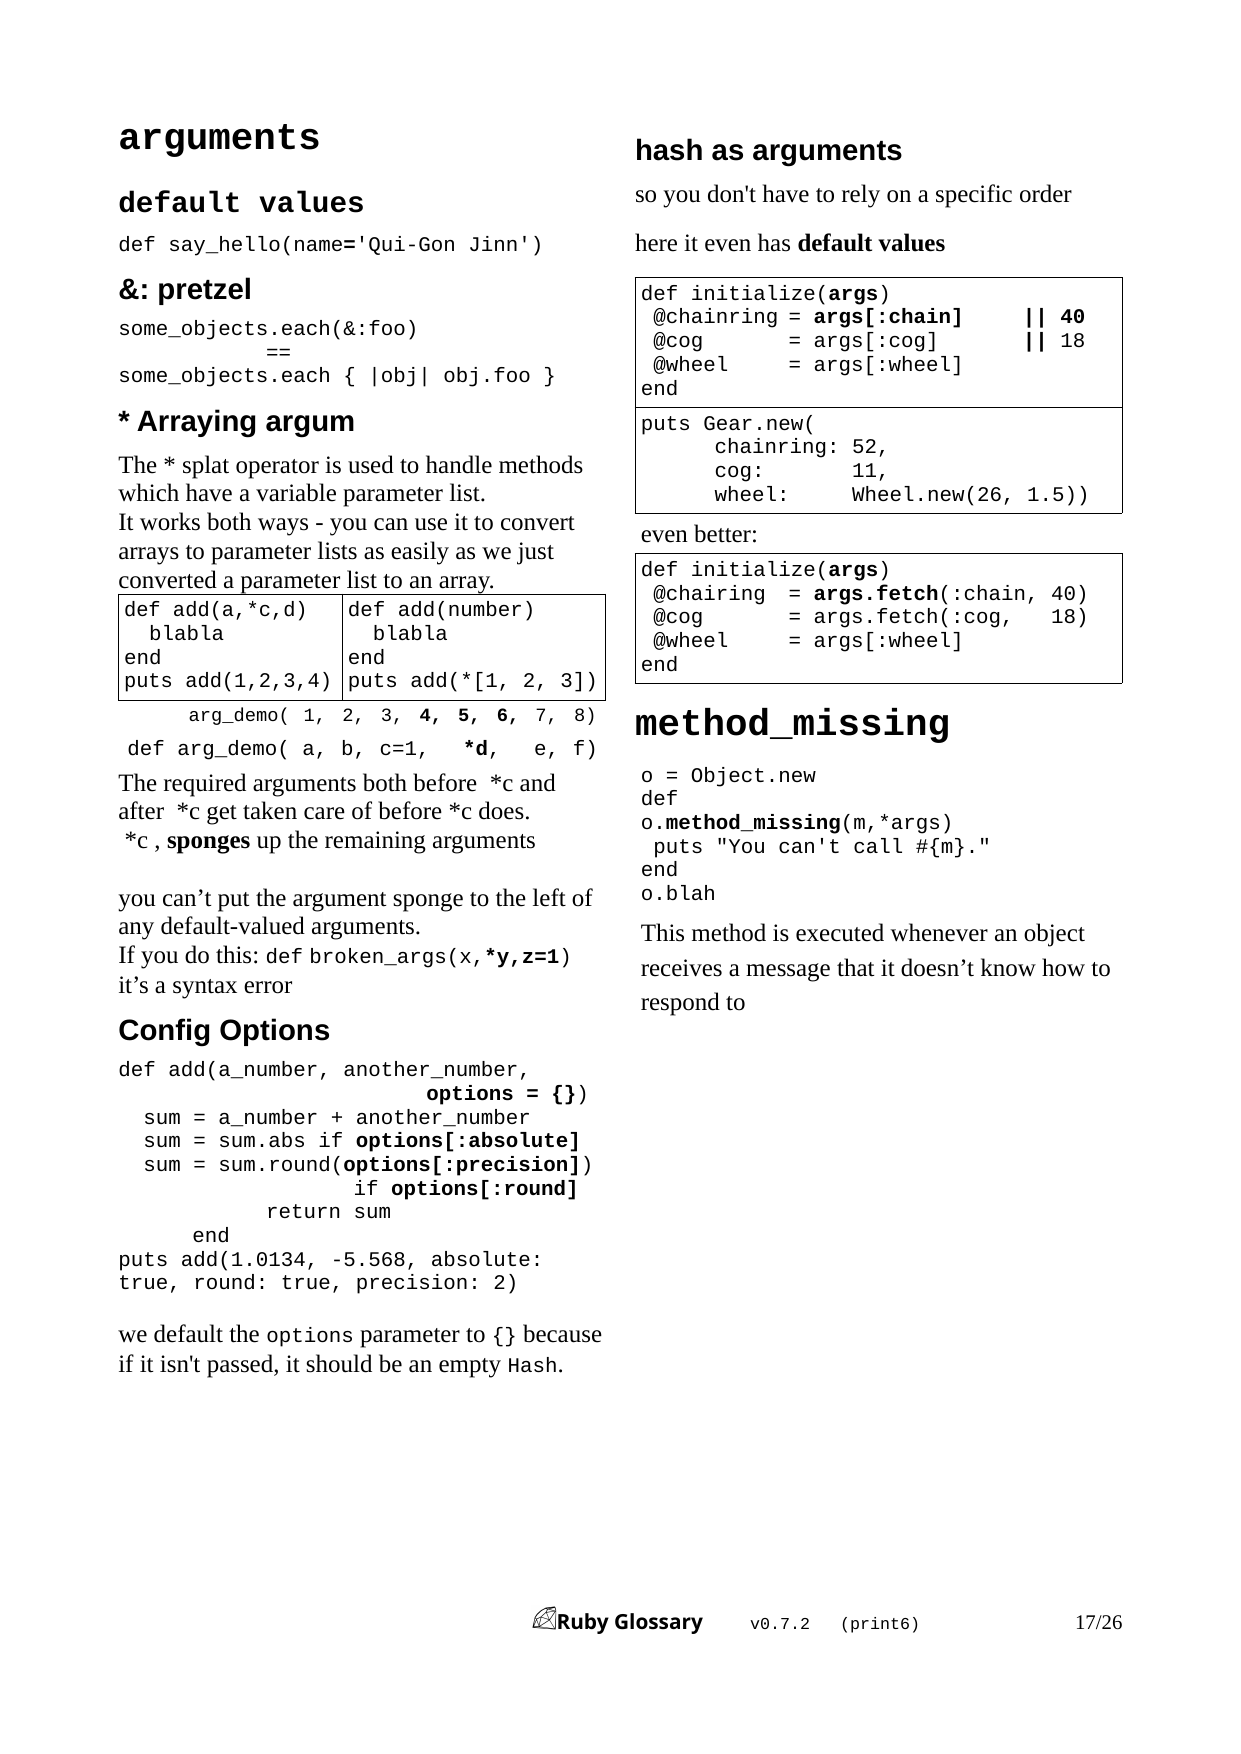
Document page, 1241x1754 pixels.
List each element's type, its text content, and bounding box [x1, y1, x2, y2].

table_cell def arg_demo( [118, 733, 295, 768]
table_cell c=1, [373, 733, 436, 768]
table_header [997, 759, 1122, 912]
text if options[:round] [118, 1178, 605, 1201]
subtitle method_missing [635, 704, 1122, 747]
text some_objects.each { |obj| obj.foo } [118, 365, 605, 389]
text we default the options parameter to {} because if it isn't passed, it should be an empty Hash. [118, 1319, 605, 1379]
text here it even has default values [635, 228, 1122, 257]
table_cell b, [334, 733, 372, 768]
table_cell e, [527, 733, 566, 768]
subtitle arguments [118, 118, 605, 161]
text *c , sponges up the remaining arguments [118, 825, 605, 854]
table_header 4, [411, 701, 450, 733]
subtitle hash as arguments [635, 133, 1122, 166]
subtitle &: pretzel [118, 272, 605, 306]
table_cell puts Gear.new( chainring: 52, cog: 11, wheel: Wheel.new(26, 1.5)) [636, 408, 1122, 513]
table_header 8) [566, 701, 604, 733]
text end [118, 1225, 605, 1248]
table_header 2, [334, 701, 372, 733]
table_cell f) [566, 733, 604, 768]
table_header arg_demo( [118, 701, 295, 733]
text If you do this: def broken_args(x,*y,z=1) [118, 940, 605, 970]
text sum = a_number + another_number [118, 1107, 605, 1130]
text you can’t put the argument sponge to the left of any default-valued arguments. [118, 883, 605, 940]
table_header def initialize(args) @chainring = args[:chain] || 40 @cog = args[:cog] || 18 @wheel = args[:wheel] end [636, 278, 1122, 407]
table_cell even better: [635, 514, 1122, 553]
table_header 6, [489, 701, 527, 733]
text return sum [118, 1201, 605, 1225]
table_header def add(number) blabla end puts add(*[1, 2, 3]) [343, 595, 605, 700]
table_header 3, [373, 701, 411, 733]
table_cell def initialize(args) @chairing = args.fetch(:chain, 40) @cog = args.fetch(:cog, 18) @wheel = args[:wheel] end [636, 554, 1122, 683]
text It works both ways - you can use it to convert arrays to parameter lists as easily as we just converted a parameter list to an array. [118, 507, 605, 593]
table_header def add(a,*c,d) blabla end puts add(1,2,3,4) [119, 595, 342, 700]
table_header o = Object.new def o.method_missing(m,*args) puts "You can't call #{m}." end o.blah [635, 759, 997, 912]
picture [530, 1605, 557, 1630]
text options = {}) [118, 1083, 605, 1107]
table_header 5, [450, 701, 488, 733]
table_header 1, [295, 701, 334, 733]
subtitle default values [118, 188, 605, 221]
text The * splat operator is used to handle methods which have a variable parameter list. [118, 450, 605, 507]
subtitle Config Options [118, 1013, 605, 1047]
text sum = sum.round(options[:precision]) [118, 1154, 605, 1178]
text sum = sum.abs if options[:absolute] [118, 1130, 605, 1154]
table_cell *d, [436, 733, 527, 768]
text puts add(1.0134, -5.568, absolute: true, round: true, precision: 2) [118, 1248, 605, 1296]
table_cell a, [295, 733, 334, 768]
table_header 7, [527, 701, 566, 733]
text def say_hello(name='Qui-Gon Jinn') [118, 233, 605, 257]
text The required arguments both before *c and after *c get taken care of before *c does. [118, 768, 605, 825]
text some_objects.each(&:foo) [118, 318, 605, 342]
text def add(a_number, another_number, [118, 1059, 605, 1083]
text it’s a syntax error [118, 970, 605, 998]
text so you don't have to rely on a specific order [635, 179, 1122, 208]
table_cell This method is executed whenever an object receives a message that it doesn’t know how to respond to [635, 913, 1122, 1036]
text == [118, 342, 605, 365]
subtitle * Arraying argum [118, 403, 605, 437]
